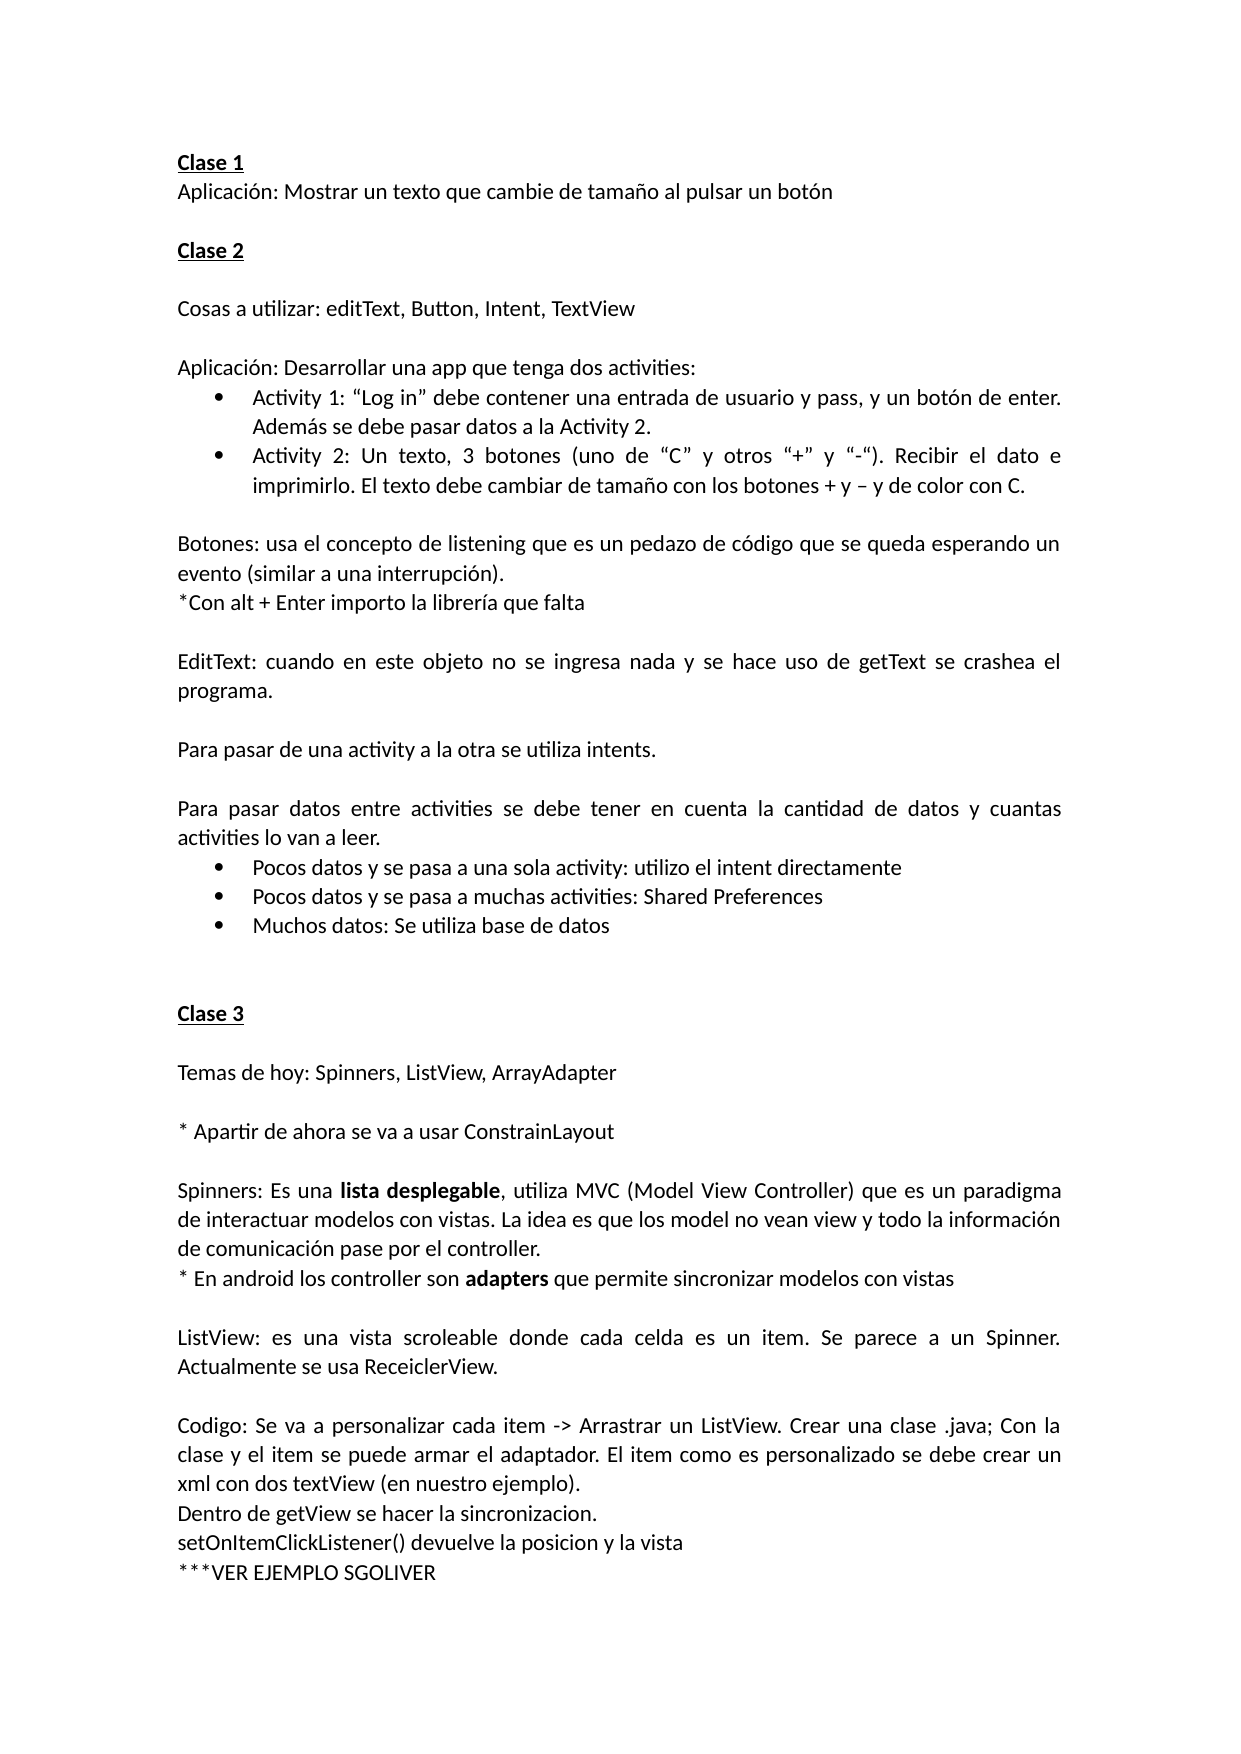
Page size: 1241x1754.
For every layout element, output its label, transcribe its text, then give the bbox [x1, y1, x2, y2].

text Dentro de getView se hacer la sincronizacion. [177, 1499, 1063, 1527]
text *Con alt + Enter importo la librería que falta [177, 588, 1063, 616]
text Clase 3 [177, 999, 1063, 1027]
list Pocos datos y se pasa a muchas activities: Shared Preferences [215, 882, 1063, 910]
list Muchos datos: Se utiliza base de datos [215, 911, 1063, 939]
text Codigo: Se va a personalizar cada item -> Arrastrar un ListView. Crear una clase .java; Con la clase y el item se puede armar el adaptador. El item como es personalizado se debe crear un xml con dos textView (en nuestro ejemplo). [177, 1411, 1063, 1497]
text * En android los controller son adapters que permite sincronizar modelos con vistas [177, 1264, 1063, 1292]
list Activity 1: “Log in” debe contener una entrada de usuario y pass, y un botón de enter. Además se debe pasar datos a la Activity 2. [215, 383, 1063, 440]
text Para pasar datos entre activities se debe tener en cuenta la cantidad de datos y cuantas activities lo van a leer. [177, 794, 1063, 851]
text Para pasar de una activity a la otra se utiliza intents. [177, 735, 1063, 763]
list Activity 2: Un texto, 3 botones (uno de “C” y otros “+” y “-“). Recibir el dato e imprimirlo. El texto debe cambiar de tamaño con los botones + y – y de color con C. [215, 441, 1063, 499]
list Pocos datos y se pasa a una sola activity: utilizo el intent directamente [215, 853, 1063, 881]
text Cosas a utilizar: editText, Button, Intent, TextView [177, 294, 1063, 322]
text Temas de hoy: Spinners, ListView, ArrayAdapter [177, 1058, 1063, 1086]
text Botones: usa el concepto de listening que es un pedazo de código que se queda esperando un evento (similar a una interrupción). [177, 529, 1063, 587]
text EditText: cuando en este objeto no se ingresa nada y se hace uso de getText se crashea el programa. [177, 647, 1063, 704]
text Aplicación: Desarrollar una app que tenga dos activities: [177, 353, 1063, 381]
text Clase 1 [177, 148, 1063, 176]
text Clase 2 [177, 236, 1063, 264]
text Aplicación: Mostrar un texto que cambie de tamaño al pulsar un botón [177, 177, 1063, 205]
text Spinners: Es una lista desplegable, utiliza MVC (Model View Controller) que es un paradigma de interactuar modelos con vistas. La idea es que los model no vean view y todo la información de comunicación pase por el controller. [177, 1176, 1063, 1262]
text ***VER EJEMPLO SGOLIVER [177, 1558, 1063, 1586]
text ListView: es una vista scroleable donde cada celda es un item. Se parece a un Spinner. Actualmente se usa ReceiclerView. [177, 1323, 1063, 1380]
text * Apartir de ahora se va a usar ConstrainLayout [177, 1117, 1063, 1145]
text setOnItemClickListener() devuelve la posicion y la vista [177, 1528, 1063, 1556]
